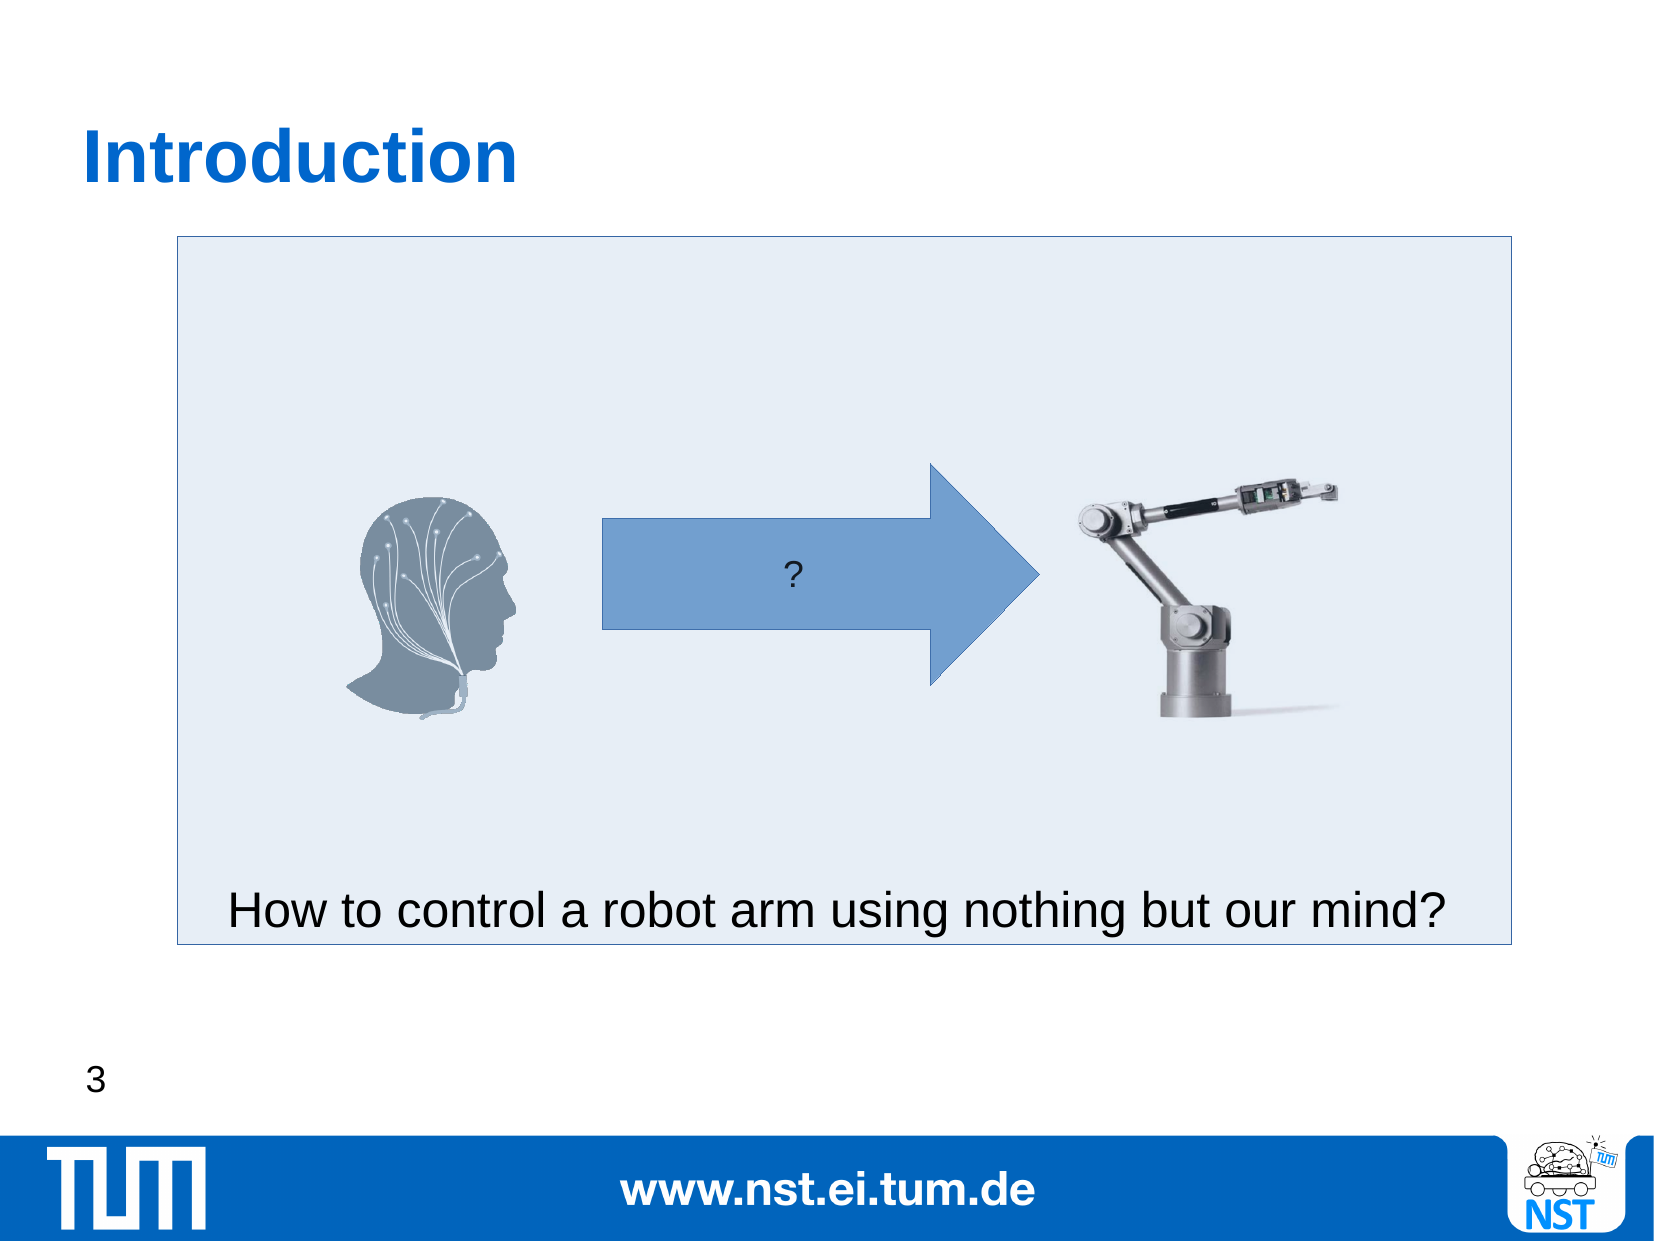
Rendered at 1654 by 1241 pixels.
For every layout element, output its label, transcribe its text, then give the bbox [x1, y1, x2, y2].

text_box How to control a robot arm using nothing but our mind? [177, 236, 1512, 945]
picture [0, 1134, 1654, 1241]
title Introduction [82, 49, 1571, 257]
